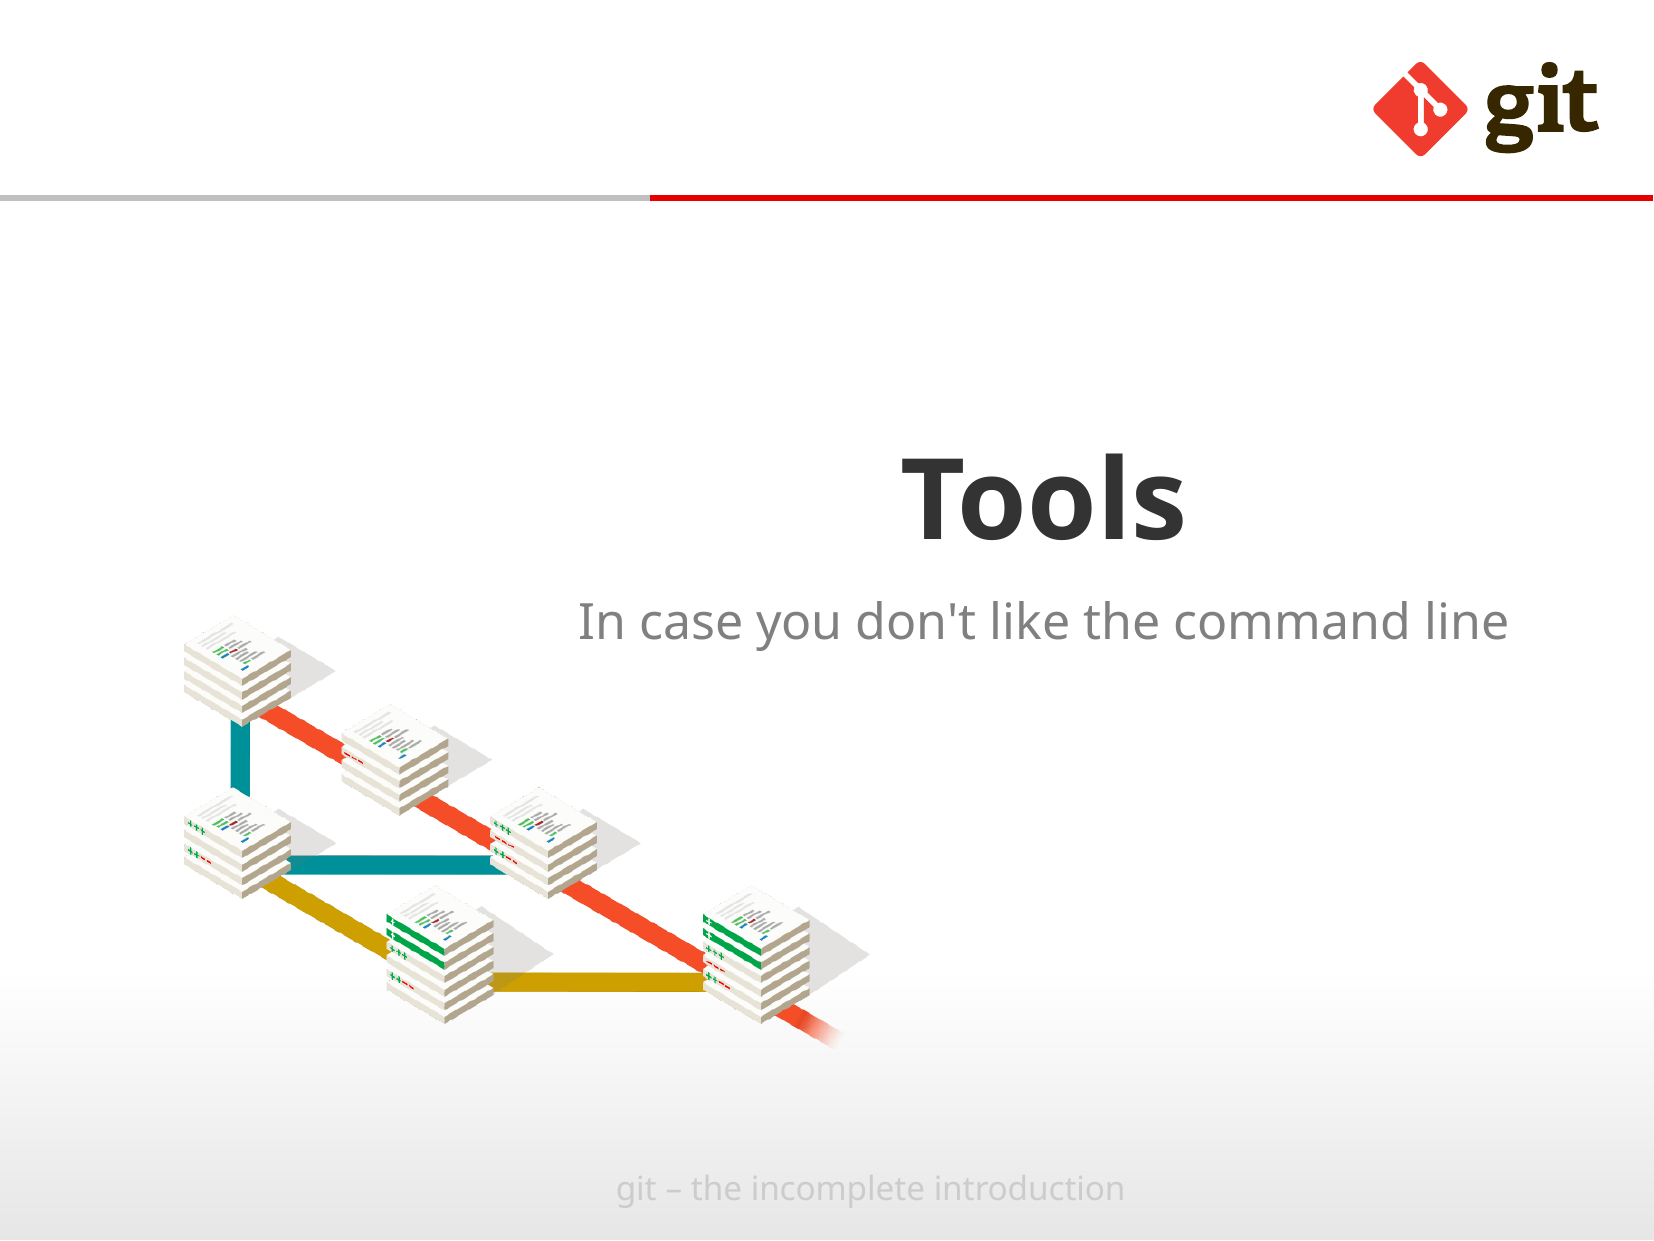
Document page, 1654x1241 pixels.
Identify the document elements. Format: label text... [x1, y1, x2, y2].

picture [182, 613, 886, 1068]
subtitle Tools In case you don't like the command line [473, 285, 1615, 788]
